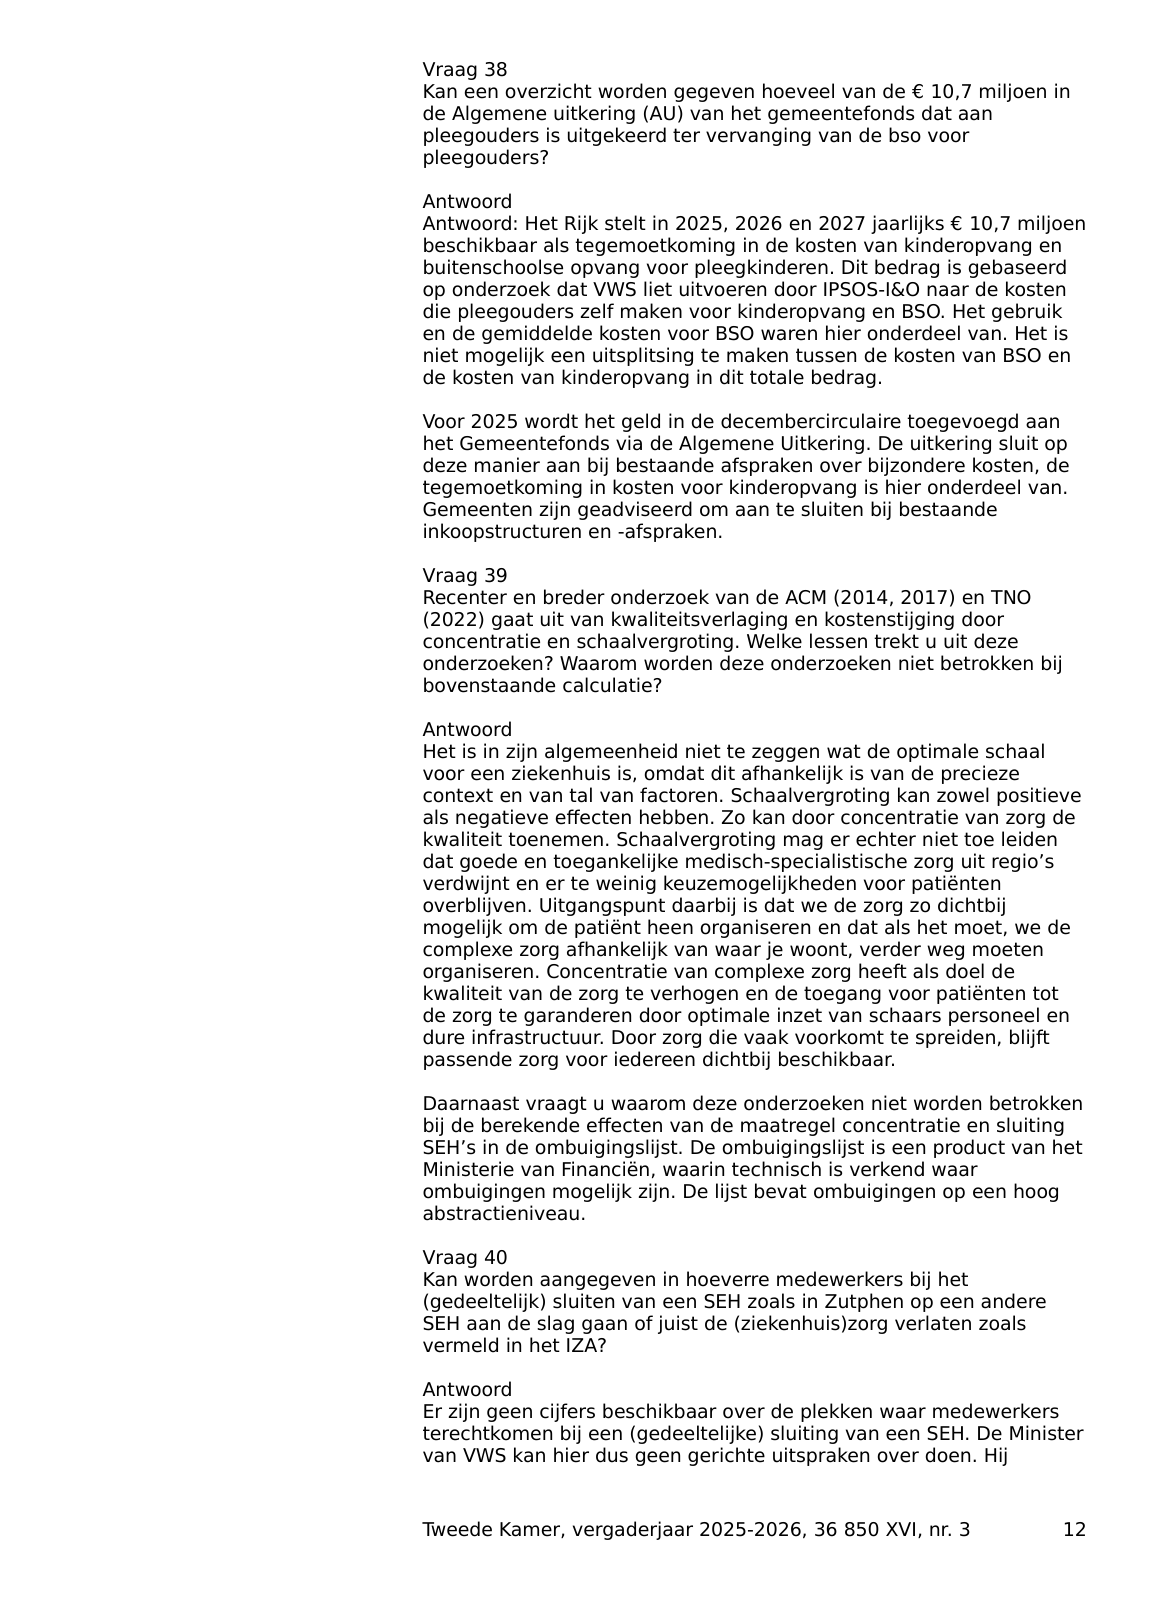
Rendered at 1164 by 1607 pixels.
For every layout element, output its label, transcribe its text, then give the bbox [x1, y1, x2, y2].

text Voor 2025 wordt het geld in de decembercirculaire toegevoegd aan het Gemeentefonds via de Algemene Uitkering. De uitkering sluit op deze manier aan bij bestaande afspraken over bijzondere kosten, de tegemoetkoming in kosten voor kinderopvang is hier onderdeel van. Gemeenten zijn geadviseerd om aan te sluiten bij bestaande inkoopstructuren en -afspraken. [422, 411, 1087, 543]
text Antwoord [422, 719, 1087, 741]
text Vraag 39 [422, 565, 1087, 587]
text Kan een overzicht worden gegeven hoeveel van de € 10,7 miljoen in de Algemene uitkering (AU) van het gemeentefonds dat aan pleegouders is uitgekeerd ter vervanging van de bso voor pleegouders? [422, 81, 1087, 169]
text Antwoord: Het Rijk stelt in 2025, 2026 en 2027 jaarlijks € 10,7 miljoen beschikbaar als tegemoetkoming in de kosten van kinderopvang en buitenschoolse opvang voor pleegkinderen. Dit bedrag is gebaseerd op onderzoek dat VWS liet uitvoeren door IPSOS-I&O naar de kosten die pleegouders zelf maken voor kinderopvang en BSO. Het gebruik en de gemiddelde kosten voor BSO waren hier onderdeel van. Het is niet mogelijk een uitsplitsing te maken tussen de kosten van BSO en de kosten van kinderopvang in dit totale bedrag. [422, 213, 1087, 389]
text Antwoord [422, 191, 1087, 213]
text Daarnaast vraagt u waarom deze onderzoeken niet worden betrokken bij de berekende effecten van de maatregel concentratie en sluiting SEH’s in de ombuigingslijst. De ombuigingslijst is een product van het Ministerie van Financiën, waarin technisch is verkend waar ombuigingen mogelijk zijn. De lijst bevat ombuigingen op een hoog abstractieniveau. [422, 1093, 1087, 1225]
text Kan worden aangegeven in hoeverre medewerkers bij het (gedeeltelijk) sluiten van een SEH zoals in Zutphen op een andere SEH aan de slag gaan of juist de (ziekenhuis)zorg verlaten zoals vermeld in het IZA? [422, 1269, 1087, 1357]
text Er zijn geen cijfers beschikbaar over de plekken waar medewerkers terechtkomen bij een (gedeeltelijke) sluiting van een SEH. De Minister van VWS kan hier dus geen gerichte uitspraken over doen. Hij [422, 1401, 1087, 1467]
text Het is in zijn algemeenheid niet te zeggen wat de optimale schaal voor een ziekenhuis is, omdat dit afhankelijk is van de precieze context en van tal van factoren. Schaalvergroting kan zowel positieve als negatieve effecten hebben. Zo kan door concentratie van zorg de kwaliteit toenemen. Schaalvergroting mag er echter niet toe leiden dat goede en toegankelijke medisch-specialistische zorg uit regio’s verdwijnt en er te weinig keuzemogelijkheden voor patiënten overblijven. Uitgangspunt daarbij is dat we de zorg zo dichtbij mogelijk om de patiënt heen organiseren en dat als het moet, we de complexe zorg afhankelijk van waar je woont, verder weg moeten organiseren. Concentratie van complexe zorg heeft als doel de kwaliteit van de zorg te verhogen en de toegang voor patiënten tot de zorg te garanderen door optimale inzet van schaars personeel en dure infrastructuur. Door zorg die vaak voorkomt te spreiden, blijft passende zorg voor iedereen dichtbij beschikbaar. [422, 741, 1087, 1071]
text Vraag 38 [422, 59, 1087, 81]
text Vraag 40 [422, 1247, 1087, 1269]
text Antwoord [422, 1379, 1087, 1401]
text Recenter en breder onderzoek van de ACM (2014, 2017) en TNO (2022) gaat uit van kwaliteitsverlaging en kostenstijging door concentratie en schaalvergroting. Welke lessen trekt u uit deze onderzoeken? Waarom worden deze onderzoeken niet betrokken bij bovenstaande calculatie? [422, 587, 1087, 697]
